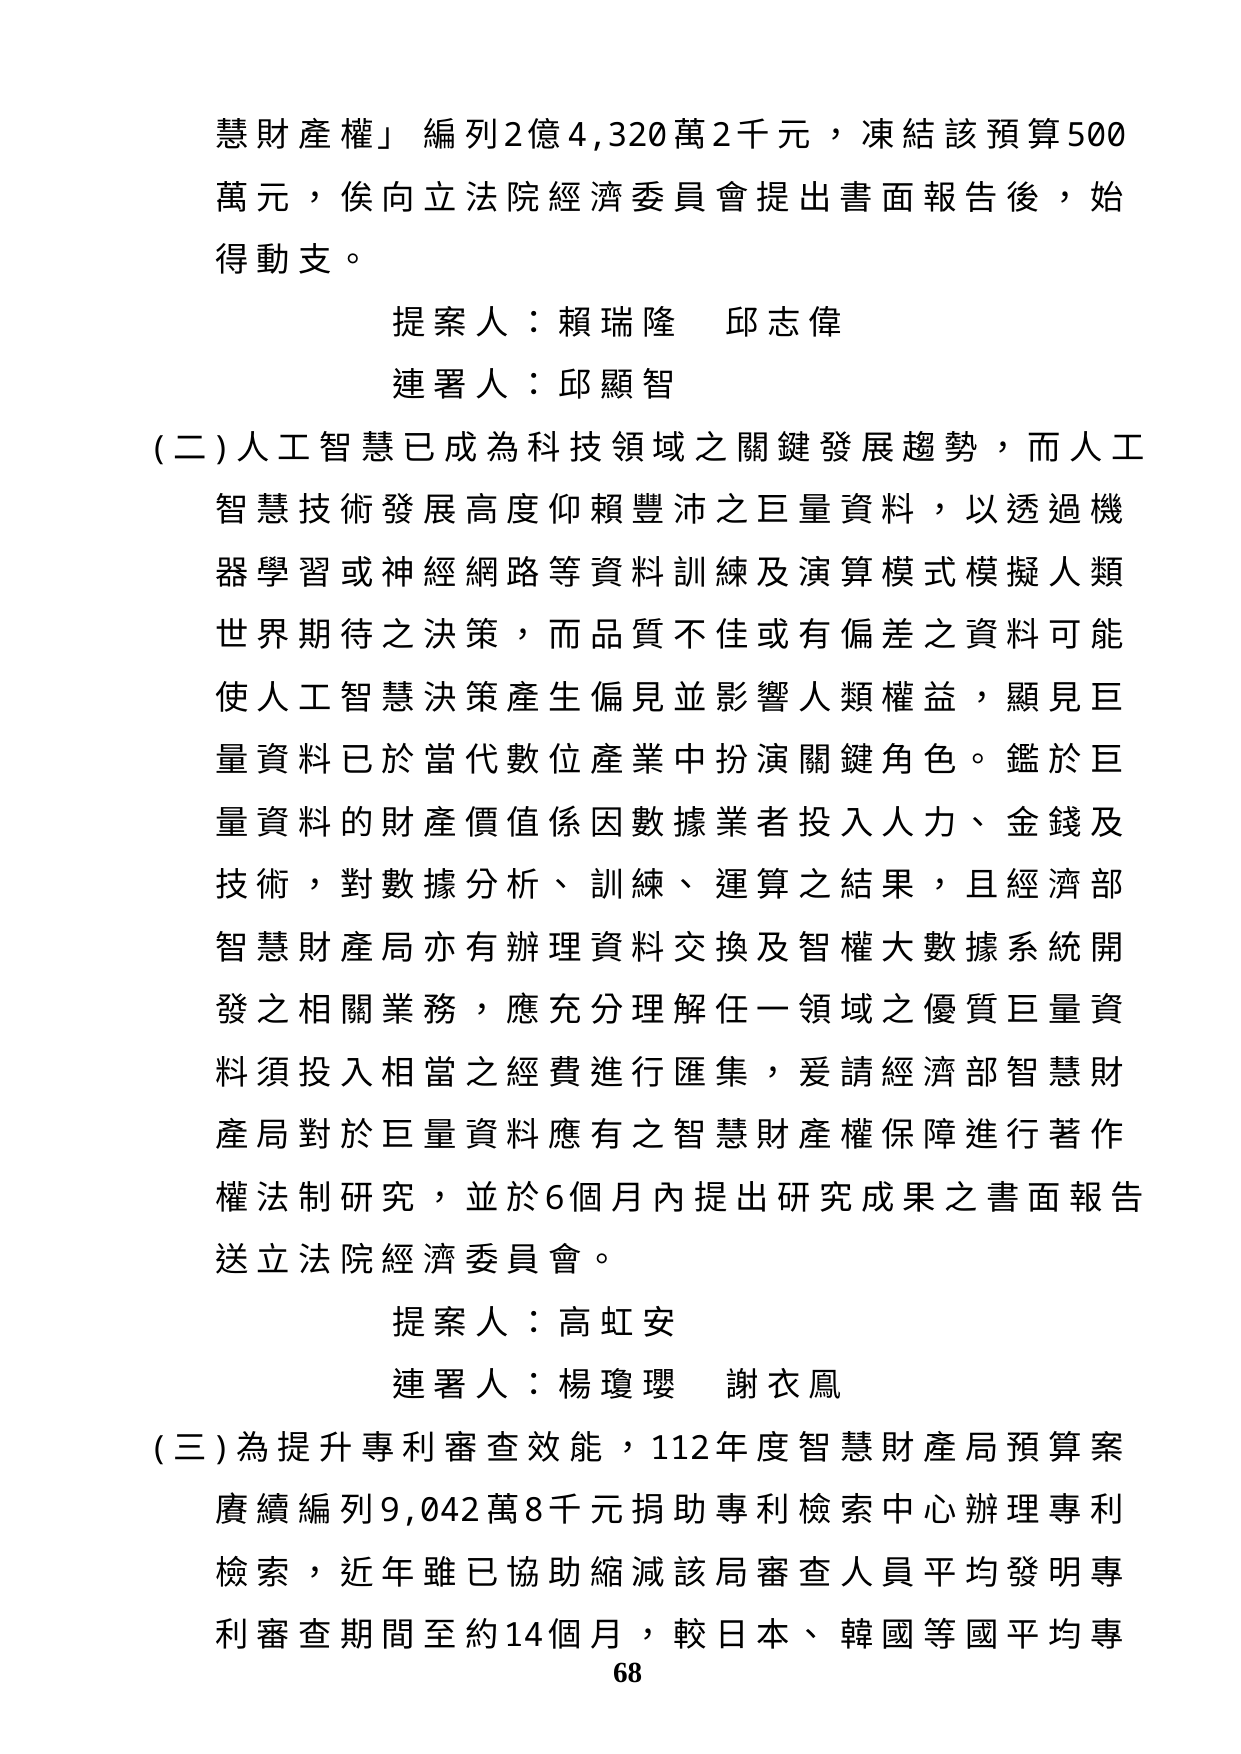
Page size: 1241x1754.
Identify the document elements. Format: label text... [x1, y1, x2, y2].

text 提案人：高虹安 [384, 1278, 1044, 1341]
text 提案人：賴瑞隆 邱志偉 [384, 278, 1044, 341]
text (三)為提升專利審查效能，112年度智慧財產局預算案賡續編列9,042萬8千元捐助專利檢索中心辦理專利檢索，近年雖已協助縮減該局審查人員平均發明專利審查期間至約14個月，較日本、韓國等國平均專 [140, 1403, 1148, 1653]
text 連署人：邱顯智 [384, 341, 1044, 403]
text 連署人：楊瓊瓔 謝衣鳯 [384, 1341, 1044, 1403]
text (二)人工智慧已成為科技領域之關鍵發展趨勢，而人工智慧技術發展高度仰賴豐沛之巨量資料，以透過機器學習或神經網路等資料訓練及演算模式模擬人類世界期待之決策，而品質不佳或有偏差之資料可能使人工智慧決策產生偏見並影響人類權益，顯見巨量資料已於當代數位產業中扮演關鍵角色。鑑於巨量資料的財產價值係因數據業者投入人力、金錢及技術，對數據分析、訓練、運算之結果，且經濟部智慧財產局亦有辦理資料交換及智權大數據系統開發之相關業務，應充分理解任一領域之優質巨量資料須投入相當之經費進行匯集，爰請經濟部智慧財產局對於巨量資料應有之智慧財產權保障進行著作權法制研究，並於6個月內提出研究成果之書面報告送立法院經濟委員會。 [140, 403, 1148, 1278]
text 慧財產權」編列2億4,320萬2千元，凍結該預算500萬元，俟向立法院經濟委員會提出書面報告後，始得動支。 [140, 91, 1148, 278]
